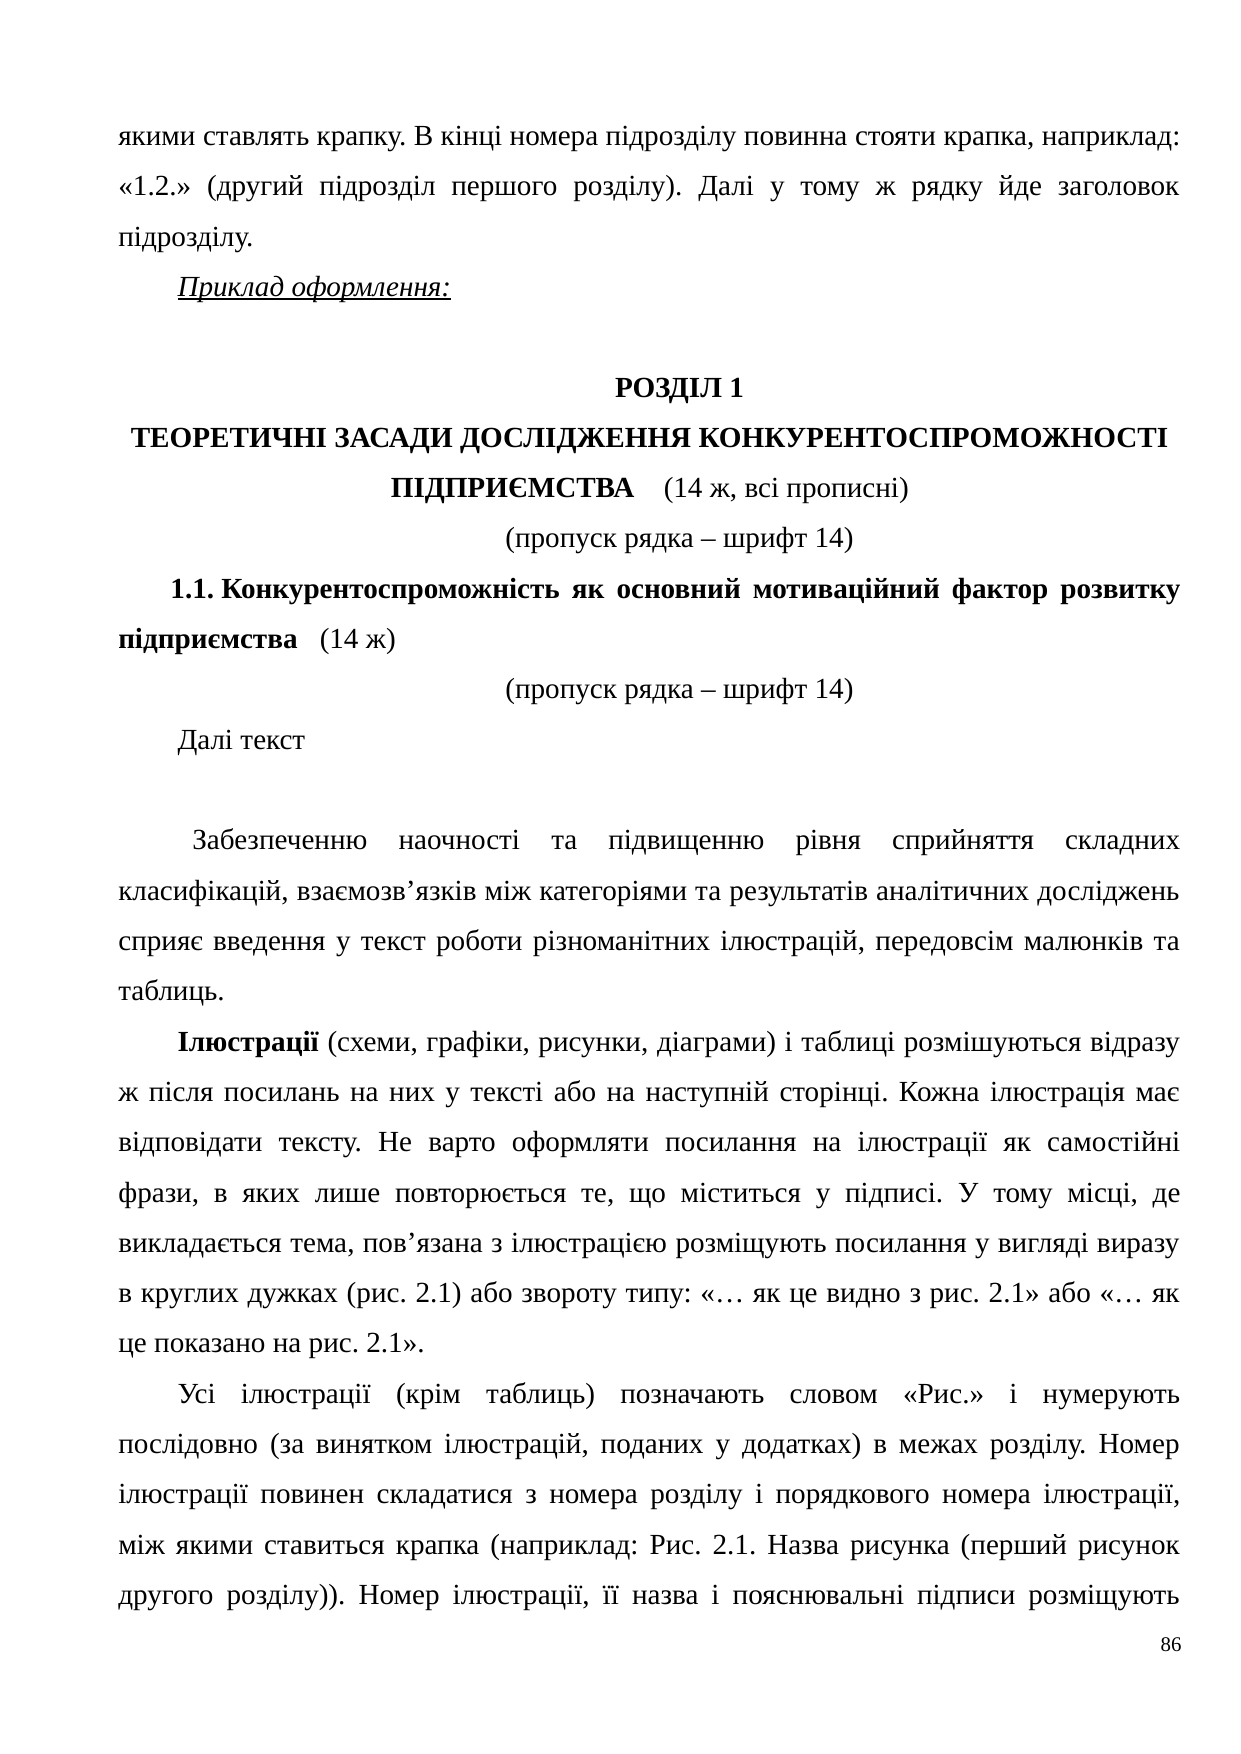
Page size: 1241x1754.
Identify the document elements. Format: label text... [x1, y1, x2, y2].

text РОЗДІЛ 1 [118, 370, 1181, 403]
text Далі текст [118, 722, 1181, 755]
text Приклад оформлення: [118, 269, 1181, 303]
text Ілюстрації (схеми, графіки, рисунки, діаграми) і таблиці розмішуються відразу ж після посилань на них у тексті або на наступній сторінці. Кожна ілюстрація має відповідати тексту. Не варто оформляти посилання на ілюстрації як самостійні фрази, в яких лише повторюється те, що міститься у підписі. У тому місці, де викладається тема, пов’язана з ілюстрацією розміщують посилання у вигляді виразу в круглих дужках (рис. 2.1) або звороту типу: «… як це видно з рис. 2.1» або «… як це показано на рис. 2.1». [118, 1024, 1181, 1359]
text (пропуск рядка – шрифт 14) [118, 672, 1181, 705]
text (пропуск рядка – шрифт 14) [118, 521, 1181, 554]
text 1.1. Конкурентоспроможність як основний мотиваційний фактор розвитку підприємства (14 ж) [118, 571, 1181, 655]
text якими ставлять крапку. В кінці номера підрозділу повинна стояти крапка, наприклад: «1.2.» (другий підрозділ першого розділу). Далі у тому ж рядку йде заголовок підрозділу. [118, 118, 1181, 252]
text Забезпеченню наочності та підвищенню рівня сприйняття складних класифікацій, взаємозв’язків між категоріями та результатів аналітичних досліджень сприяє введення у текст роботи різноманітних ілюстрацій, передовсім малюнків та таблиць. [118, 822, 1181, 1007]
text ТЕОРЕТИЧНІ ЗАСАДИ ДОСЛІДЖЕННЯ КОНКУРЕНТОСПРОМОЖНОСТІ ПІДПРИЄМСТВА (14 ж, всі прописні) [118, 420, 1181, 504]
text Усі ілюстрації (крім таблиць) позначають словом «Рис.» і нумерують послідовно (за винятком ілюстрацій, поданих у додатках) в межах розділу. Номер ілюстрації повинен складатися з номера розділу і порядкового номера ілюстрації, між якими ставиться крапка (наприклад: Рис. 2.1. Назва рисунка (перший рисунок другого розділу)). Номер ілюстрації, її назва і пояснювальні підписи розміщують [118, 1376, 1181, 1611]
